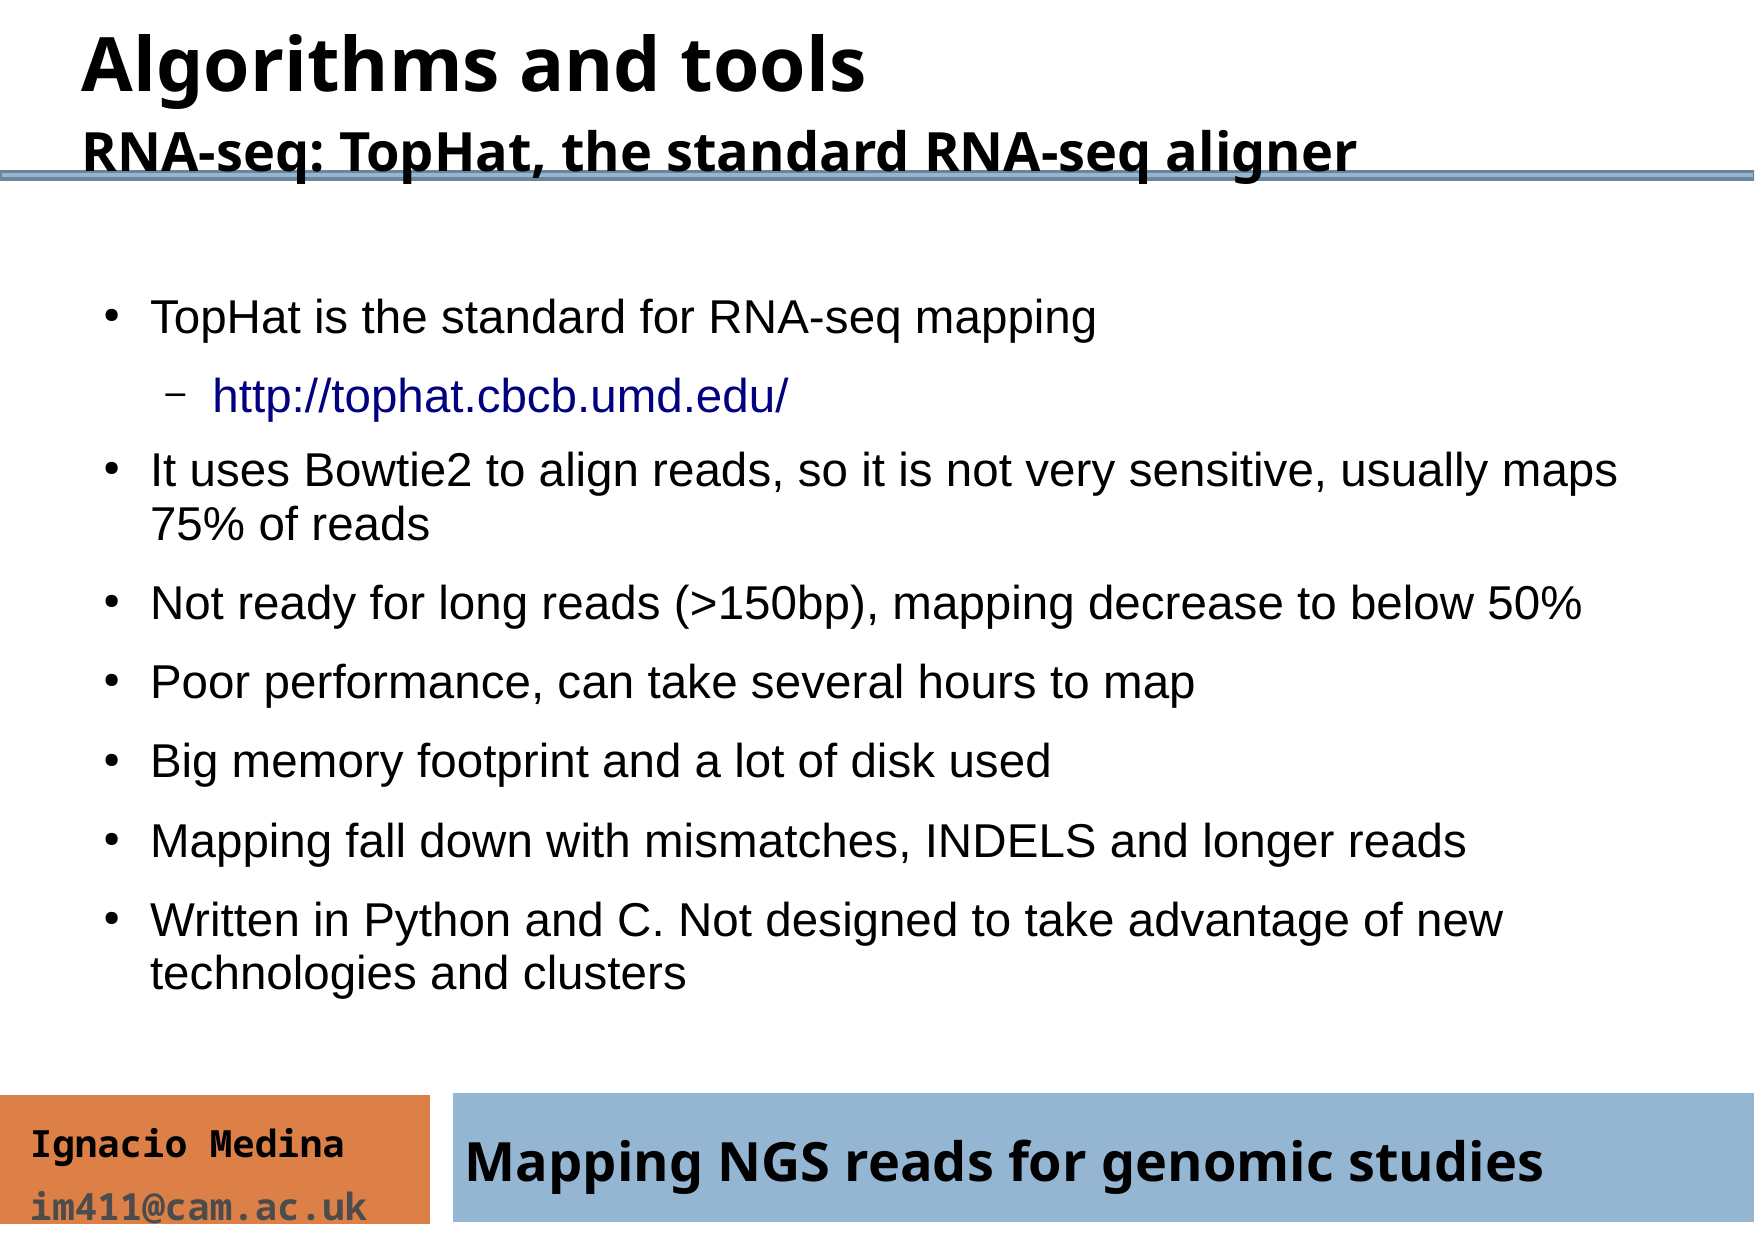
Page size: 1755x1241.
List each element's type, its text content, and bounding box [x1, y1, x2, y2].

text_box Algorithms and tools RNA-seq: TopHat, the standard RNA-seq aligner [67, 3, 1688, 168]
text_box [0, 171, 297, 179]
text_box [1147, 171, 1253, 179]
text_box [411, 171, 1139, 179]
text_box Ignacio Medina im411@cam.ac.uk [15, 1110, 436, 1213]
text_box [305, 171, 403, 179]
list TopHat is the standard for RNA-seq mapping http://tophat.cbcb.umd.edu/ It uses Bowtie2 to align reads, so it is not very sensitive, usually maps 75% of reads Not ready for long reads (>150bp), mapping decrease to below 50% Poor performance, can take several hours to map Big memory footprint and a lot of disk used Mapping fall down with mismatches, INDELS and longer reads Written in Python and C. Not designed to take advantage of new technologies and clusters [87, 290, 1632, 1010]
text_box Mapping NGS reads for genomic studies [450, 1116, 1726, 1194]
text_box [1259, 171, 1754, 179]
